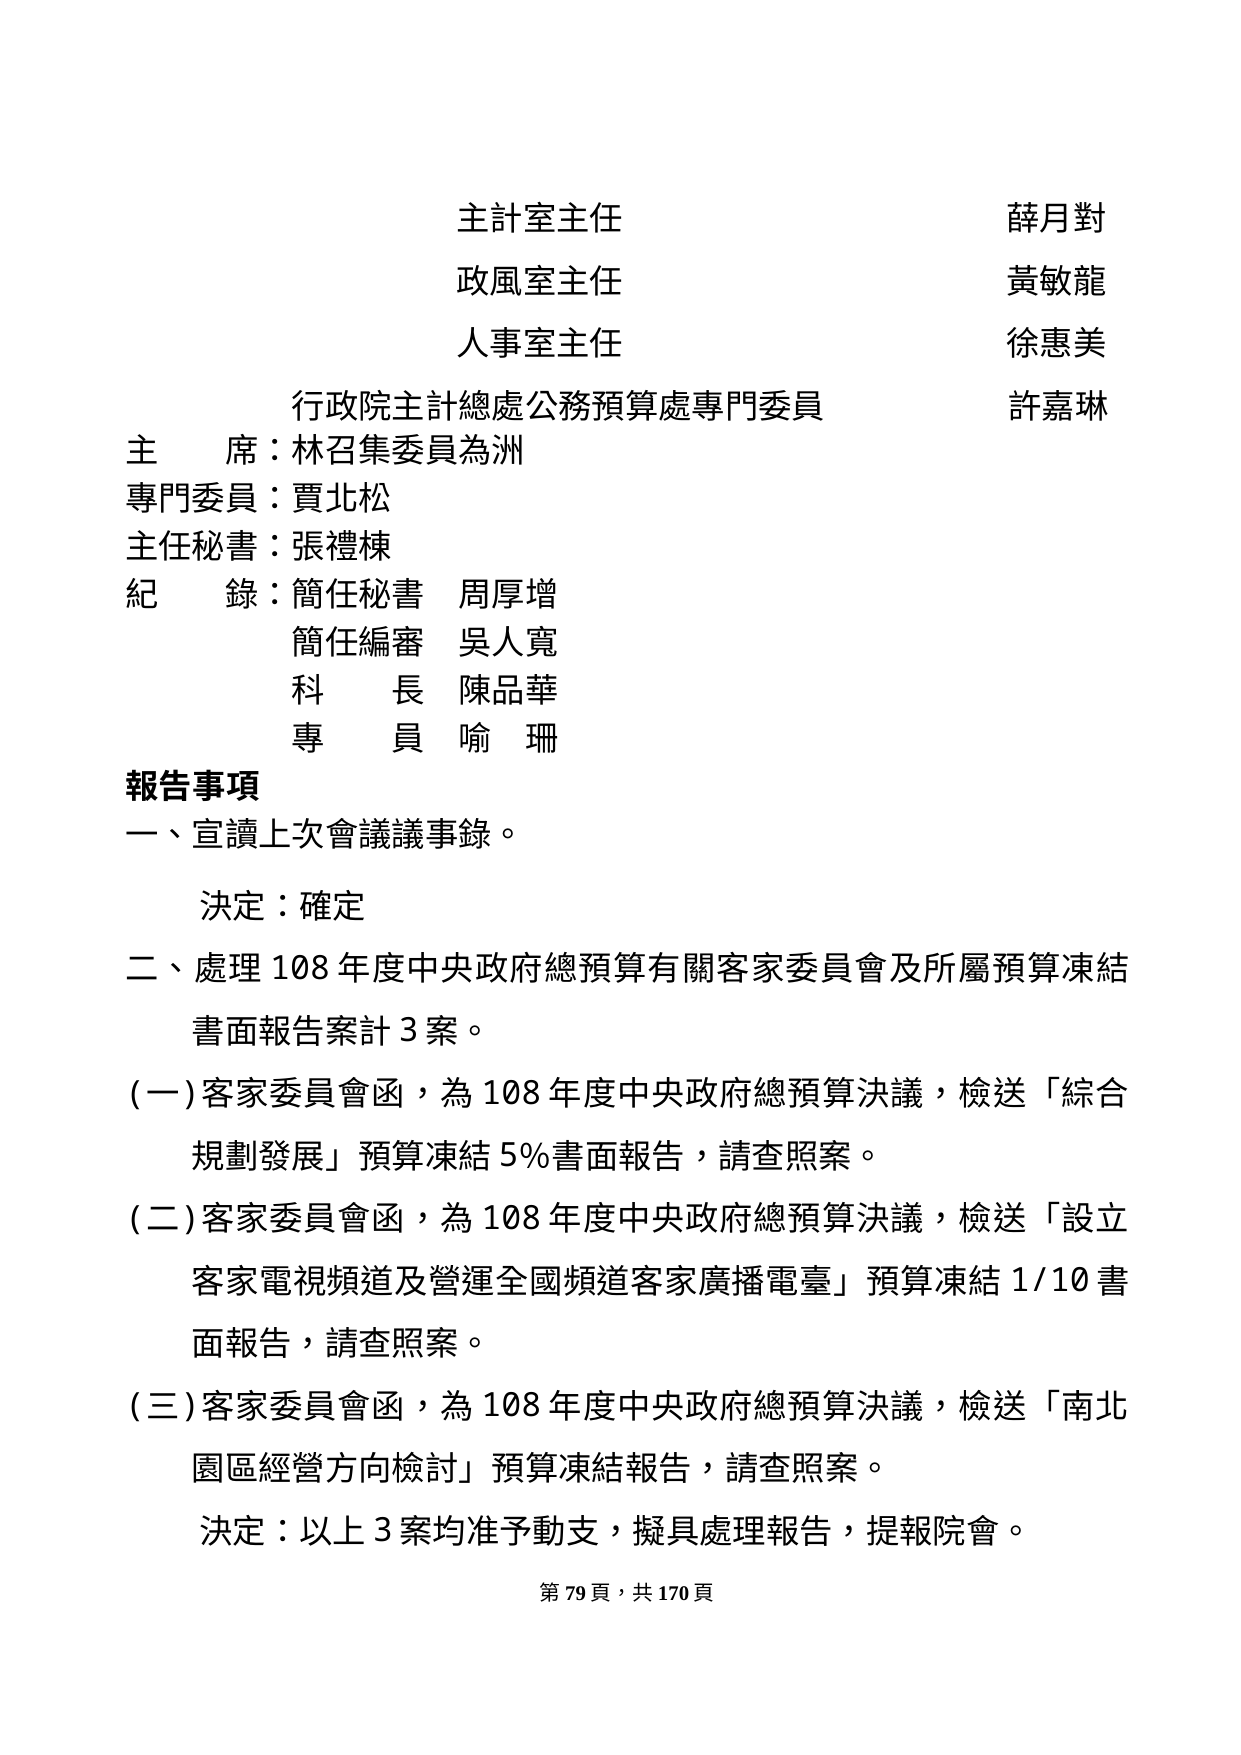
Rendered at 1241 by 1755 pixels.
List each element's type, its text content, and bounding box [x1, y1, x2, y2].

text 紀 錄：簡任秘書 周厚增 [125, 568, 1240, 616]
text 一、宣讀上次會議議事錄。 [125, 808, 1116, 856]
text 報告事項 [125, 760, 1134, 808]
text 科 長 陳品華 [125, 664, 1240, 712]
text 主 席：林召集委員為洲 [125, 424, 1240, 472]
text 簡任編審 吳人寬 [125, 616, 1240, 664]
text (二)客家委員會函，為108年度中央政府總預算決議，檢送「設立客家電視頻道及營運全國頻道客家廣播電臺」預算凍結1/10書面報告，請查照案。 [125, 1174, 1130, 1362]
text (三)客家委員會函，為108年度中央政府總預算決議，檢送「南北園區經營方向檢討」預算凍結報告，請查照案。 [125, 1362, 1130, 1487]
text (一)客家委員會函，為108年度中央政府總預算決議，檢送「綜合規劃發展」預算凍結5％書面報告，請查照案。 [125, 1049, 1130, 1174]
text 主任秘書：張禮棟 [125, 520, 1240, 568]
text 專門委員：賈北松 [125, 472, 1240, 520]
text 人事室主任 徐惠美 [456, 299, 1129, 362]
text 決定：以上3案均准予動支，擬具處理報告，提報院會。 [199, 1487, 1129, 1549]
text 政風室主任 黃敏龍 [456, 237, 1129, 299]
text 專 員 喻 珊 [125, 712, 1240, 760]
text 主計室主任 薛月對 [456, 174, 1129, 237]
text 行政院主計總處公務預算處專門委員 許嘉琳 [291, 362, 1129, 424]
text 二、處理108年度中央政府總預算有關客家委員會及所屬預算凍結書面報告案計3案。 [125, 924, 1130, 1049]
text 決定：確定 [199, 862, 1129, 924]
